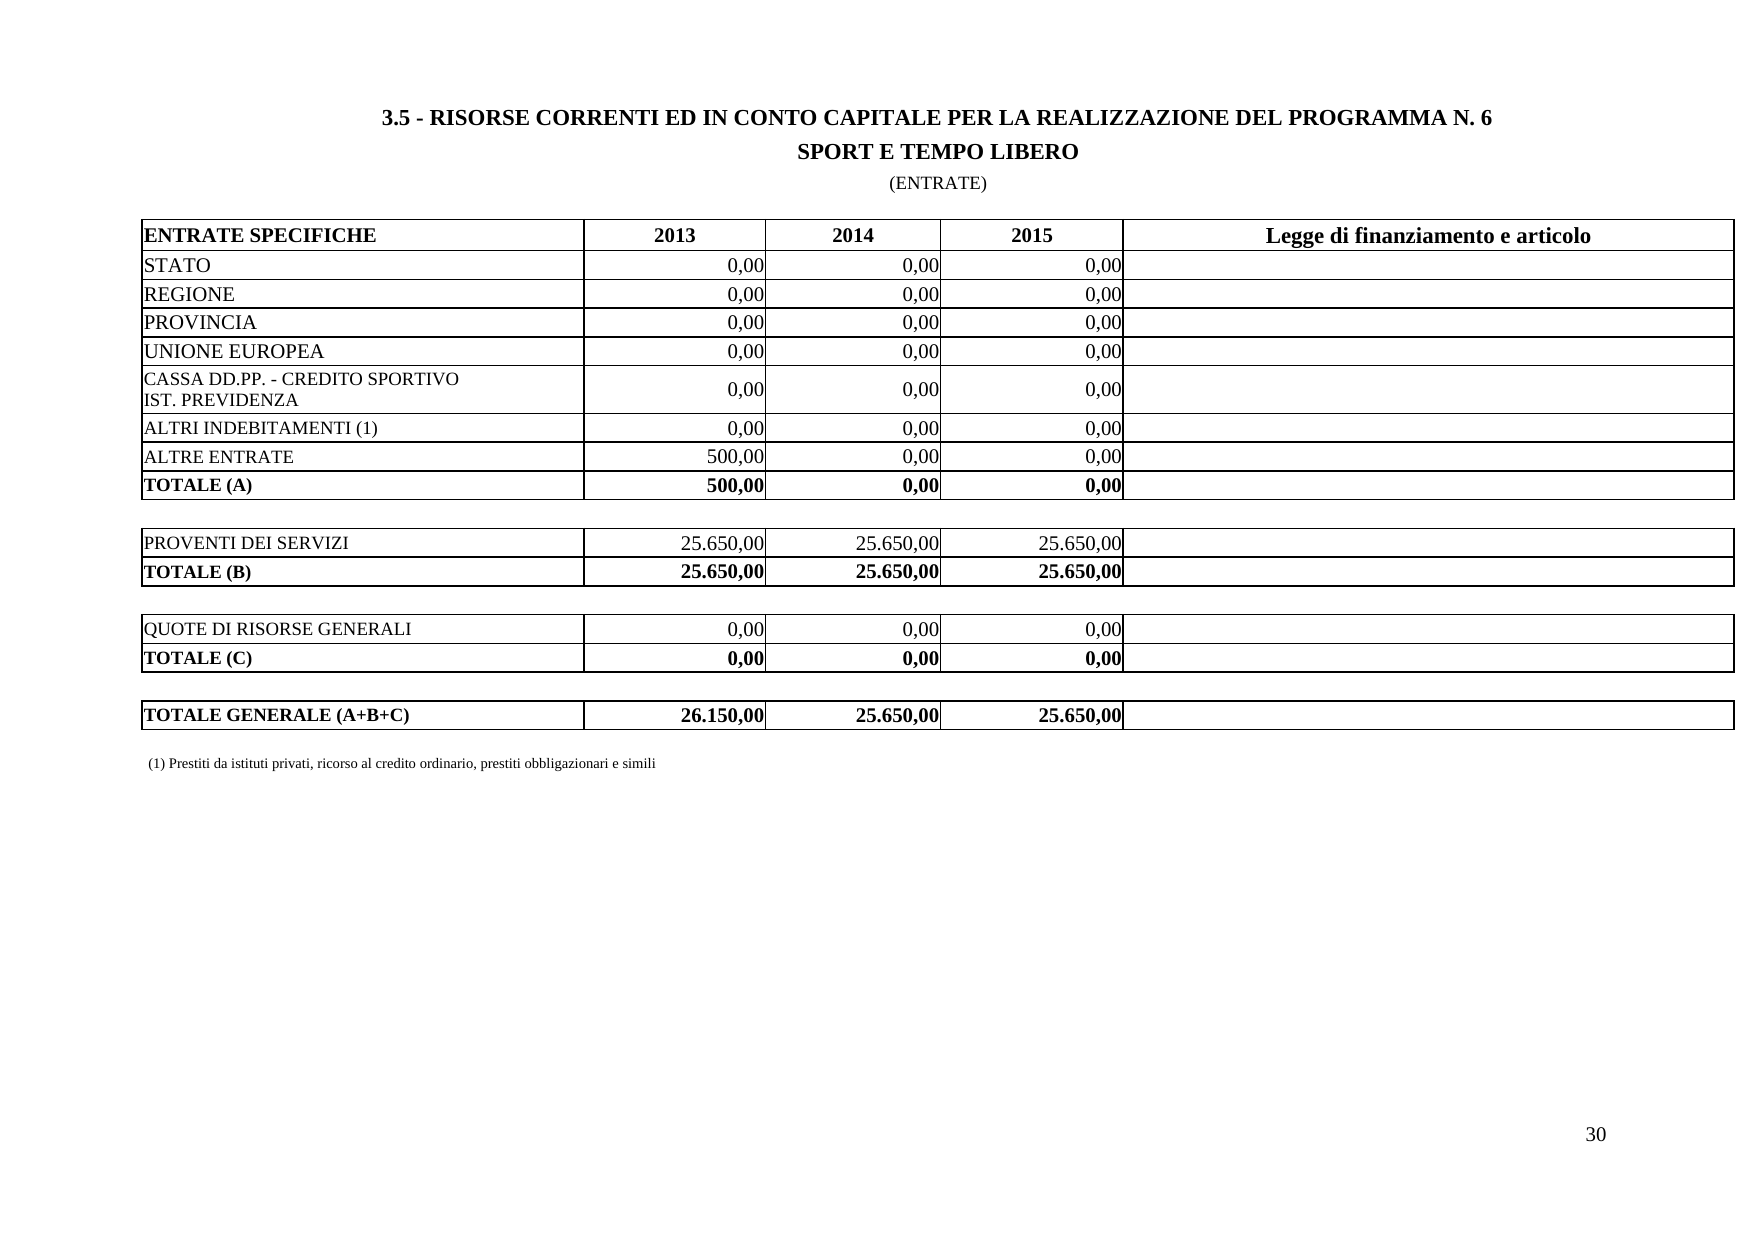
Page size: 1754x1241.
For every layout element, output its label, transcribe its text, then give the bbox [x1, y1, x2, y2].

table_header 3.5 - RISORSE CORRENTI ED IN CONTO CAPITALE PER LA REALIZZAZIONE DEL PROGRAMMA N. 6 [142, 103, 1734, 136]
table_cell UNIONE EUROPEA [143, 338, 583, 365]
table_cell ALTRE ENTRATE [143, 443, 583, 470]
table_cell 0,00 [941, 280, 1122, 307]
table_cell 0,00 [941, 309, 1122, 336]
table_cell 0,00 [941, 366, 1122, 412]
table_cell 25.650,00 [766, 558, 940, 585]
table_cell 0,00 [766, 251, 940, 278]
table_cell [584, 587, 765, 614]
table_cell ALTRI INDEBITAMENTI (1) [143, 414, 583, 441]
table_cell 25.650,00 [766, 702, 940, 729]
table_cell [584, 673, 765, 700]
table_cell 0,00 [766, 309, 940, 336]
table_cell 0,00 [585, 309, 765, 336]
table_cell 25.650,00 [585, 529, 765, 556]
table_cell SPORT E TEMPO LIBERO [142, 136, 1734, 170]
table_cell 0,00 [766, 472, 940, 499]
table_cell 0,00 [585, 251, 765, 278]
table_cell 0,00 [585, 644, 765, 671]
table_cell PROVINCIA [143, 309, 583, 336]
table_cell 0,00 [766, 615, 940, 642]
table_cell [765, 587, 940, 614]
table_cell REGIONE [143, 280, 583, 307]
table_cell 0,00 [585, 414, 765, 441]
table_cell [1124, 558, 1733, 585]
table_cell QUOTE DI RISORSE GENERALI [143, 615, 583, 642]
table_cell [1124, 615, 1733, 642]
table_cell 0,00 [941, 644, 1122, 671]
table_cell [1124, 443, 1733, 470]
table_cell [1124, 472, 1733, 499]
table_cell 2015 [941, 220, 1122, 250]
table_cell CASSA DD.PP. - CREDITO SPORTIVO IST. PREVIDENZA [143, 366, 583, 412]
table_cell [765, 673, 940, 700]
table_cell 0,00 [941, 472, 1122, 499]
table_cell 0,00 [941, 615, 1122, 642]
table_cell [1124, 366, 1733, 412]
table_cell [1124, 702, 1733, 729]
table_cell TOTALE (A) [143, 472, 583, 499]
table_cell [1124, 251, 1733, 278]
table_cell [765, 500, 940, 527]
table_cell (ENTRATE) [142, 170, 1734, 199]
table_cell 0,00 [766, 414, 940, 441]
table_cell [1124, 338, 1733, 365]
table_cell [142, 199, 1734, 219]
table_cell [940, 673, 1123, 700]
table_cell ENTRATE SPECIFICHE [143, 220, 583, 250]
table_header (1) Prestiti da istituti privati, ricorso al credito ordinario, prestiti obbligazionari e simili [145, 754, 1736, 771]
table_cell TOTALE GENERALE (A+B+C) [143, 702, 583, 729]
table_cell 26.150,00 [585, 702, 765, 729]
table_cell 25.650,00 [585, 558, 765, 585]
table_cell 2013 [585, 220, 765, 250]
table_cell 25.650,00 [941, 529, 1122, 556]
table_cell 25.650,00 [941, 558, 1122, 585]
table_cell Legge di finanziamento e articolo [1124, 220, 1733, 250]
table_cell 0,00 [766, 366, 940, 412]
table_cell 0,00 [766, 443, 940, 470]
table_cell 0,00 [941, 443, 1122, 470]
table_cell 0,00 [766, 644, 940, 671]
table_cell [1124, 280, 1733, 307]
table_cell 0,00 [941, 414, 1122, 441]
table_cell 0,00 [585, 338, 765, 365]
table_cell [1123, 673, 1734, 700]
table_cell [142, 500, 584, 527]
table_cell [940, 587, 1123, 614]
table_cell [142, 587, 584, 614]
table_cell [1123, 500, 1734, 527]
table_cell [1124, 644, 1733, 671]
table_cell 0,00 [941, 338, 1122, 365]
table_cell [940, 500, 1123, 527]
table_cell [1124, 309, 1733, 336]
table_cell 0,00 [766, 280, 940, 307]
table_cell 500,00 [585, 472, 765, 499]
table_cell [1124, 529, 1733, 556]
table_cell 2014 [766, 220, 940, 250]
table_cell 0,00 [941, 251, 1122, 278]
table_cell 0,00 [585, 615, 765, 642]
table_cell TOTALE (B) [143, 558, 583, 585]
table_cell 25.650,00 [766, 529, 940, 556]
table_cell 0,00 [766, 338, 940, 365]
table_cell PROVENTI DEI SERVIZI [143, 529, 583, 556]
table_cell STATO [143, 251, 583, 278]
table_cell [584, 500, 765, 527]
table_cell [1123, 587, 1734, 614]
table_cell [1124, 414, 1733, 441]
table_cell 0,00 [585, 280, 765, 307]
table_cell 0,00 [585, 366, 765, 412]
table_cell TOTALE (C) [143, 644, 583, 671]
table_cell [142, 673, 584, 700]
table_cell 500,00 [585, 443, 765, 470]
table_cell 25.650,00 [941, 702, 1122, 729]
